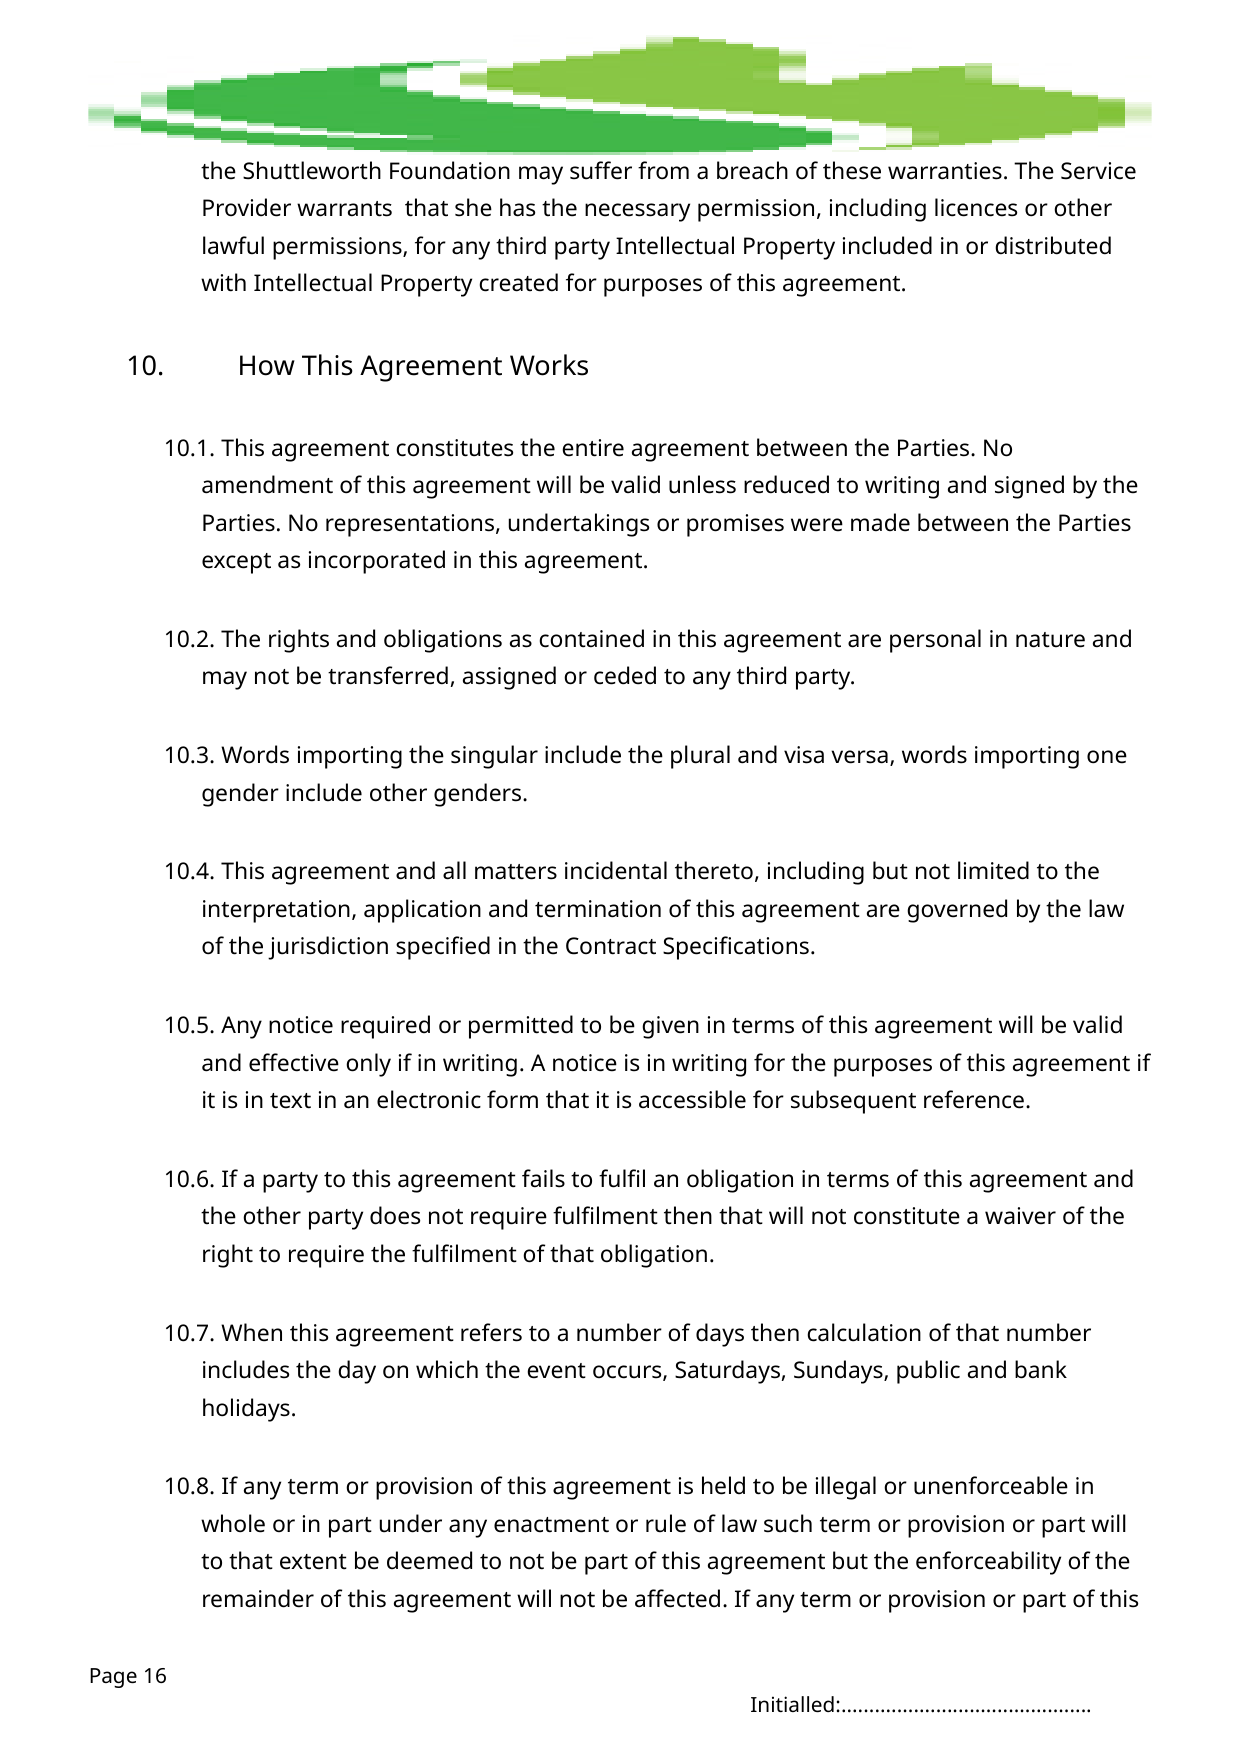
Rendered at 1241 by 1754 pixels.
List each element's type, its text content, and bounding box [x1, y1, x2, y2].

subtitle This agreement and all matters incidental thereto, including but not limited to the interpretation, application and termination of this agreement are governed by the law of the jurisdiction specified in the Contract Specifications. [163, 855, 1152, 961]
subtitle Any notice required or permitted to be given in terms of this agreement will be valid and effective only if in writing. A notice is in writing for the purposes of this agreement if it is in text in an electronic form that it is accessible for subsequent reference. [163, 1009, 1152, 1115]
subtitle How This Agreement Works [126, 346, 1152, 383]
picture [88, 35, 1152, 155]
subtitle This agreement constitutes the entire agreement between the Parties. No amendment of this agreement will be valid unless reduced to writing and signed by the Parties. No representations, undertakings or promises were made between the Parties except as incorporated in this agreement. [163, 431, 1152, 575]
subtitle Words importing the singular include the plural and visa versa, words importing one gender include other genders. [163, 739, 1152, 808]
subtitle If a party to this agreement fails to fulfil an obligation in terms of this agreement and the other party does not require fulfilment then that will not constitute a waiver of the right to require the fulfilment of that obligation. [163, 1163, 1152, 1269]
subtitle If any term or provision of this agreement is held to be illegal or unenforceable in whole or in part under any enactment or rule of law such term or provision or part will to that extent be deemed to not be part of this agreement but the enforceability of the remainder of this agreement will not be affected. If any term or provision or part of this [163, 1470, 1152, 1614]
subtitle the Shuttleworth Foundation may suffer from a breach of these warranties. The Service Provider warrants that she has the necessary permission, including licences or other lawful permissions, for any third party Intellectual Property included in or distributed with Intellectual Property created for purposes of this agreement. [163, 155, 1152, 298]
subtitle When this agreement refers to a number of days then calculation of that number includes the day on which the event occurs, Saturdays, Sundays, public and bank holidays. [163, 1316, 1152, 1423]
subtitle The rights and obligations as contained in this agreement are personal in nature and may not be transferred, assigned or ceded to any third party. [163, 623, 1152, 691]
